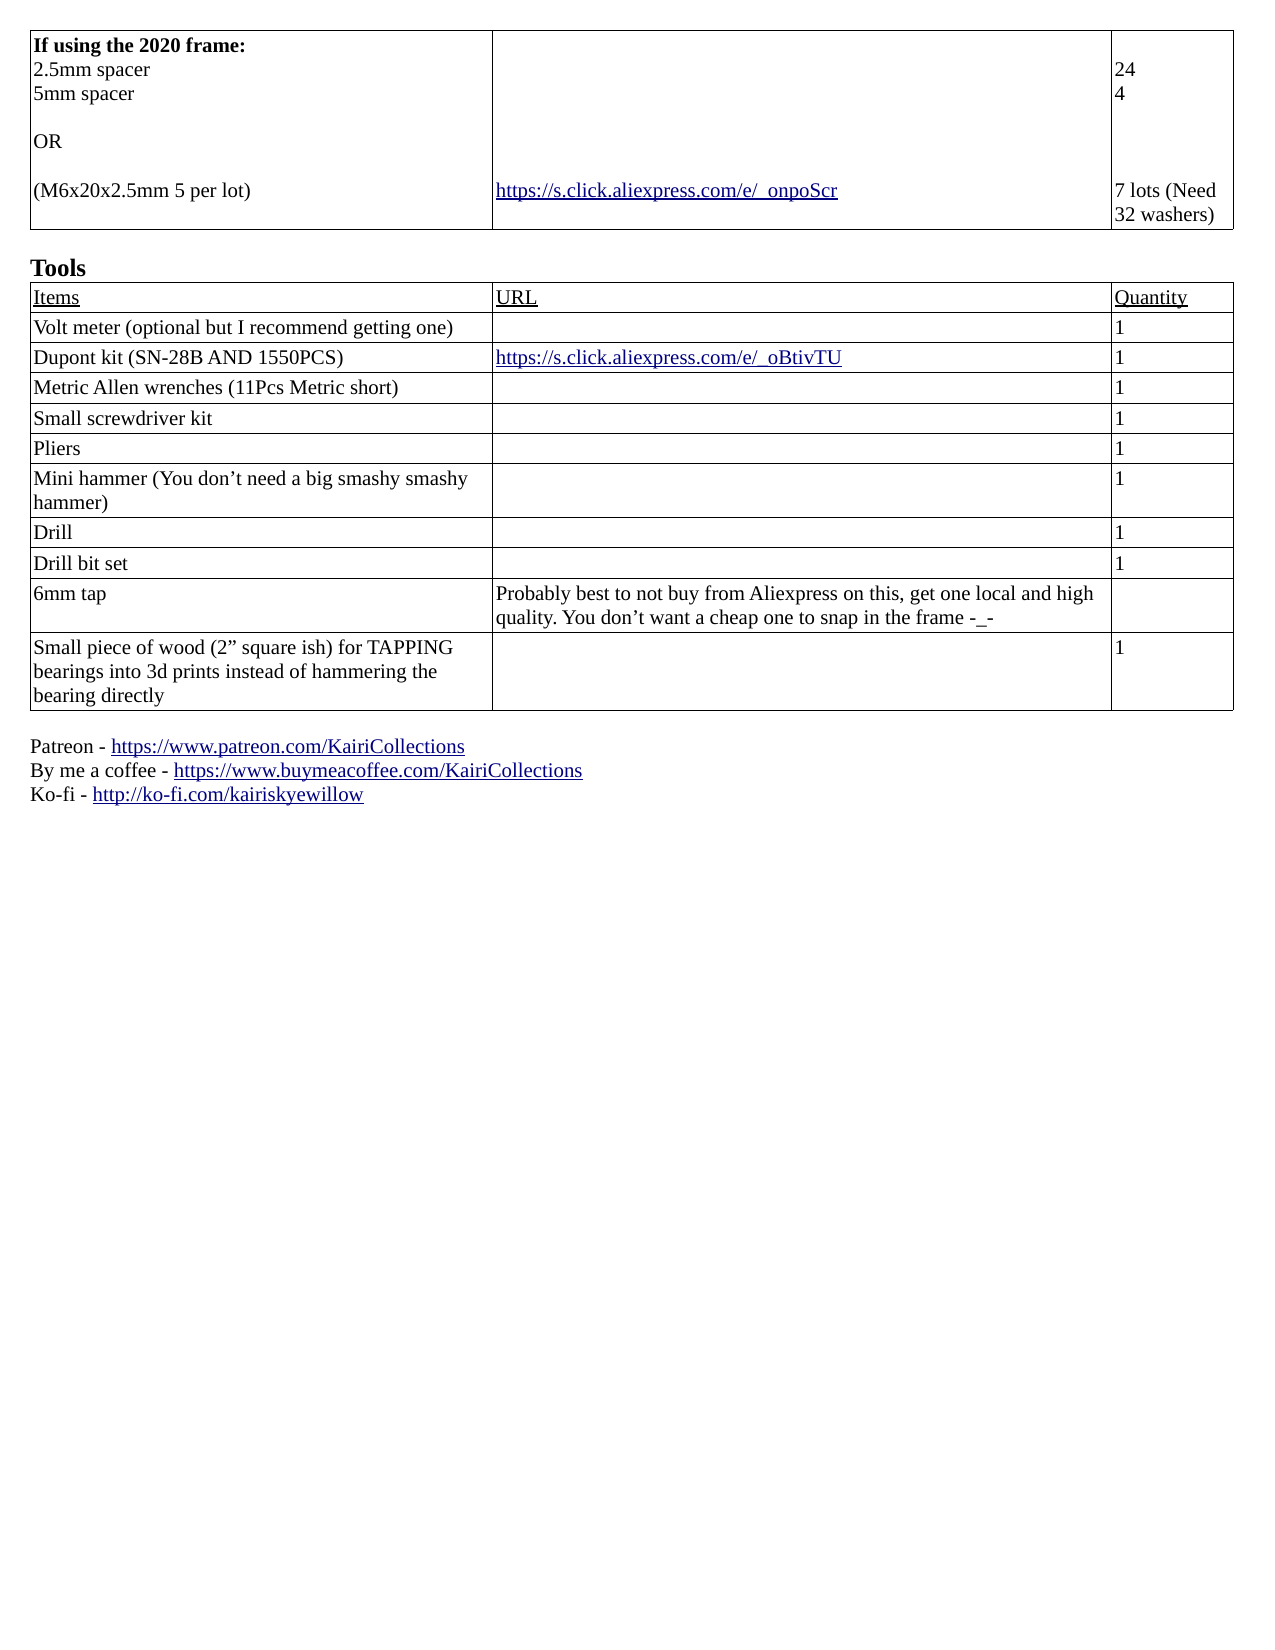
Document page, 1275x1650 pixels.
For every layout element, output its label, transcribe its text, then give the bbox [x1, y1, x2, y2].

text By me a coffee - https://www.buymeacoffee.com/KairiCollections [30, 758, 1245, 782]
text Patreon - https://www.patreon.com/KairiCollections [30, 710, 1245, 758]
table_header URL [493, 283, 1111, 312]
table_cell 24 4 7 lots (Need 32 washers) [1112, 31, 1233, 229]
table_cell https://s.click.aliexpress.com/e/_onpoScr [493, 31, 1111, 229]
table_cell [493, 313, 1111, 342]
table_cell [493, 404, 1111, 433]
table_cell If using the 2020 frame: 2.5mm spacer 5mm spacer OR (M6x20x2.5mm 5 per lot) [31, 31, 492, 229]
table_cell 1 [1112, 633, 1233, 710]
table_cell 1 [1112, 404, 1233, 433]
table_cell [1112, 579, 1233, 632]
table_cell https://s.click.aliexpress.com/e/_oBtivTU [493, 343, 1111, 372]
table_cell [493, 548, 1111, 577]
table_cell Metric Allen wrenches (11Pcs Metric short) [31, 373, 492, 402]
table_cell Mini hammer (You don’t need a big smashy smashy hammer) [31, 464, 492, 517]
table_cell Probably best to not buy from Aliexpress on this, get one local and high quality. You don’t want a cheap one to snap in the frame -_- [493, 579, 1111, 632]
table_cell 1 [1112, 464, 1233, 517]
text Ko-fi - http://ko-fi.com/kairiskyewillow [30, 782, 1245, 806]
table_cell 1 [1112, 548, 1233, 577]
table_cell 1 [1112, 313, 1233, 342]
table_cell [493, 434, 1111, 463]
table_cell 1 [1112, 343, 1233, 372]
table_header Quantity [1112, 283, 1233, 312]
table_cell Drill bit set [31, 548, 492, 577]
table_cell Small screwdriver kit [31, 404, 492, 433]
text Tools [30, 253, 1245, 282]
table_cell Small piece of wood (2” square ish) for TAPPING bearings into 3d prints instead of hammering the bearing directly [31, 633, 492, 710]
table_cell Pliers [31, 434, 492, 463]
table_cell [493, 464, 1111, 517]
table_cell [493, 633, 1111, 710]
table_cell Volt meter (optional but I recommend getting one) [31, 313, 492, 342]
table_cell 1 [1112, 373, 1233, 402]
table_cell [493, 373, 1111, 402]
table_cell 1 [1112, 518, 1233, 547]
table_cell [493, 518, 1111, 547]
table_cell Drill [31, 518, 492, 547]
table_cell 6mm tap [31, 579, 492, 632]
table_header Items [31, 283, 492, 312]
table_cell 1 [1112, 434, 1233, 463]
table_cell Dupont kit (SN-28B AND 1550PCS) [31, 343, 492, 372]
